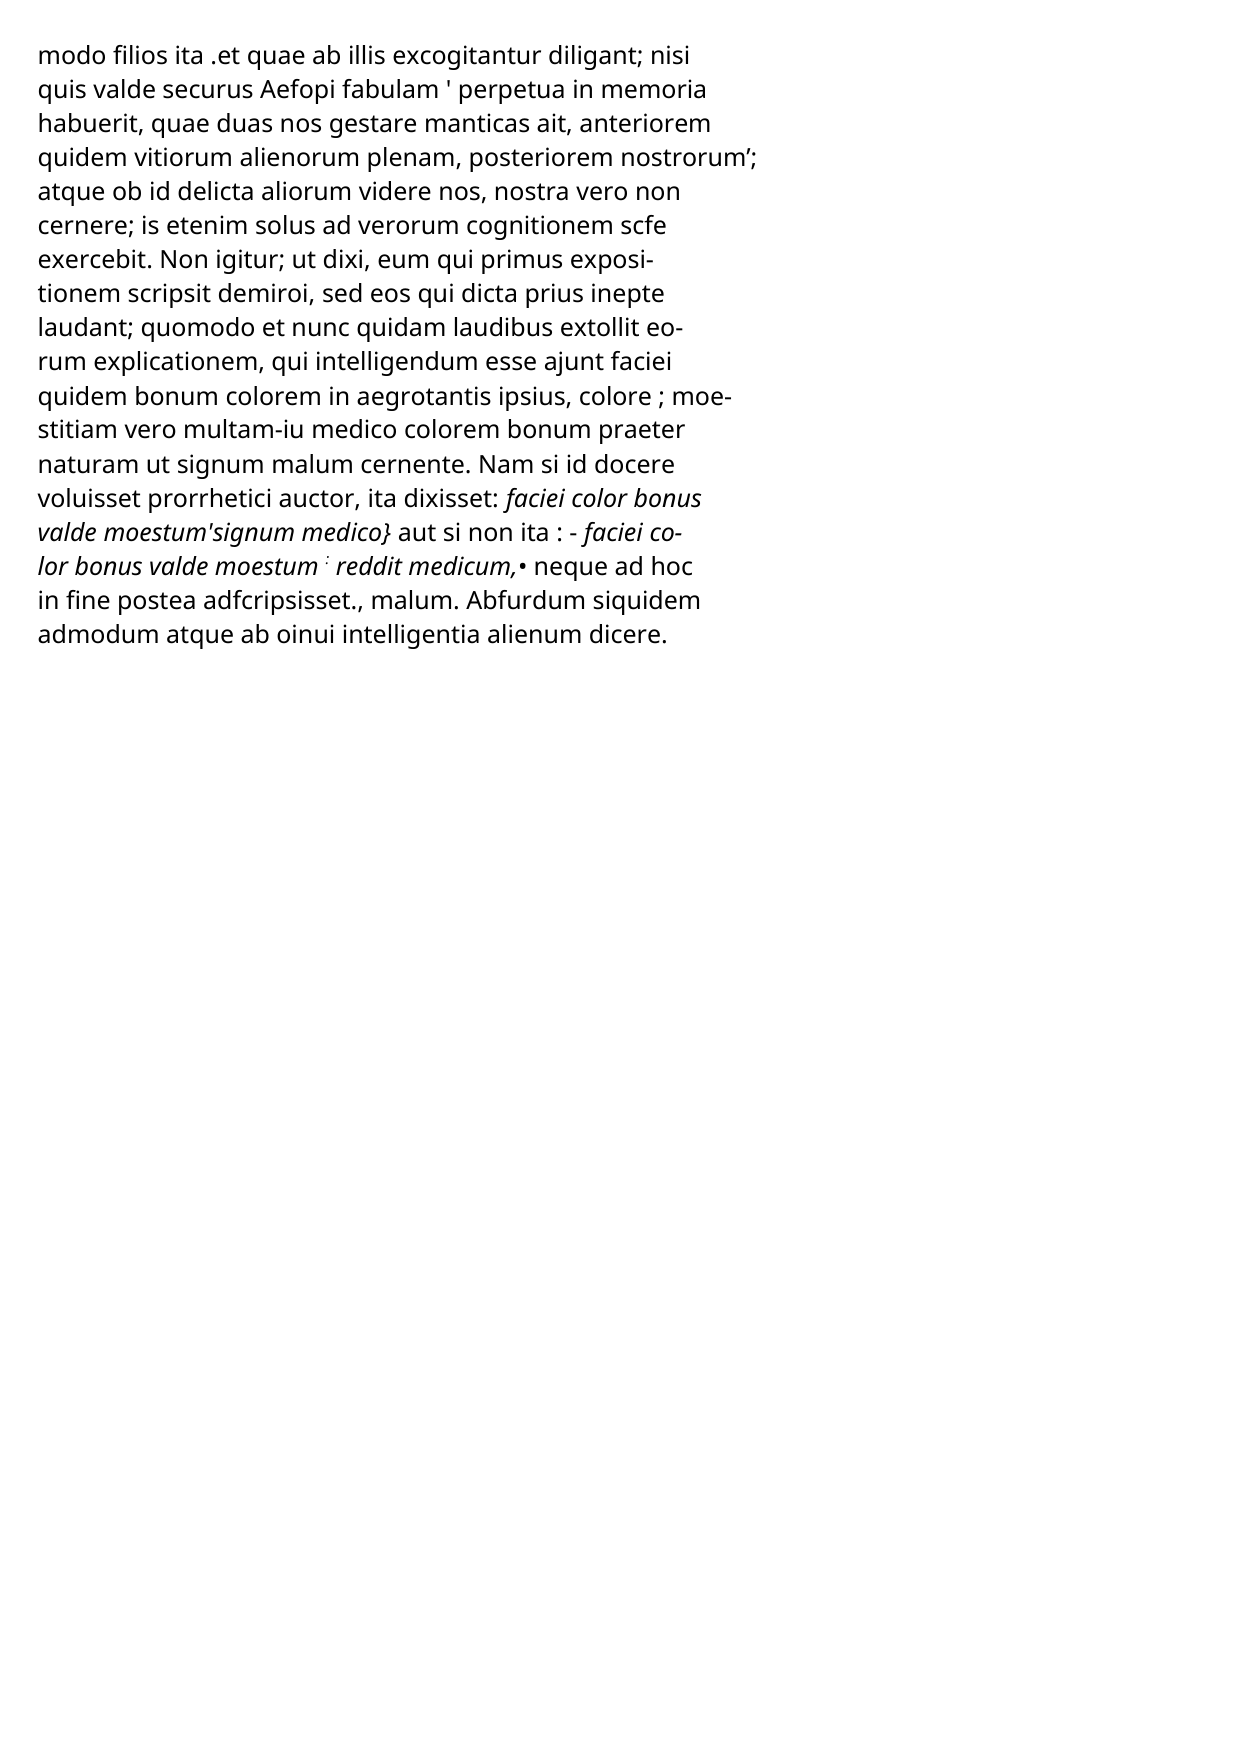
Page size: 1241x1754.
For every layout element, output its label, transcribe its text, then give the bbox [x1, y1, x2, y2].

text modo filios ita .et quae ab illis excogitantur diligant; nisi quis valde securus Aefopi fabulam ' perpetua in memoria habuerit, quae duas nos gestare manticas ait, anteriorem quidem vitiorum alienorum plenam, posteriorem nostrorum’; atque ob id delicta aliorum videre nos, nostra vero non cernere; is etenim solus ad verorum cognitionem scfe exercebit. Non igitur; ut dixi, eum qui primus exposi- tionem scripsit demiroi, sed eos qui dicta prius inepte laudant; quomodo et nunc quidam laudibus extollit eo- rum explicationem, qui intelligendum esse ajunt faciei quidem bonum colorem in aegrotantis ipsius, colore ; moe- stitiam vero multam-iu medico colorem bonum praeter naturam ut signum malum cernente. Nam si id docere voluisset prorrhetici auctor, ita dixisset: faciei color bonus valde moestum'signum medico} aut si non ita : - faciei co- lor bonus valde moestum : reddit medicum,• neque ad hoc in fine postea adfcripsisset., malum. Abfurdum siquidem admodum atque ab oinui intelligentia alienum dicere. [37, 37, 1203, 651]
